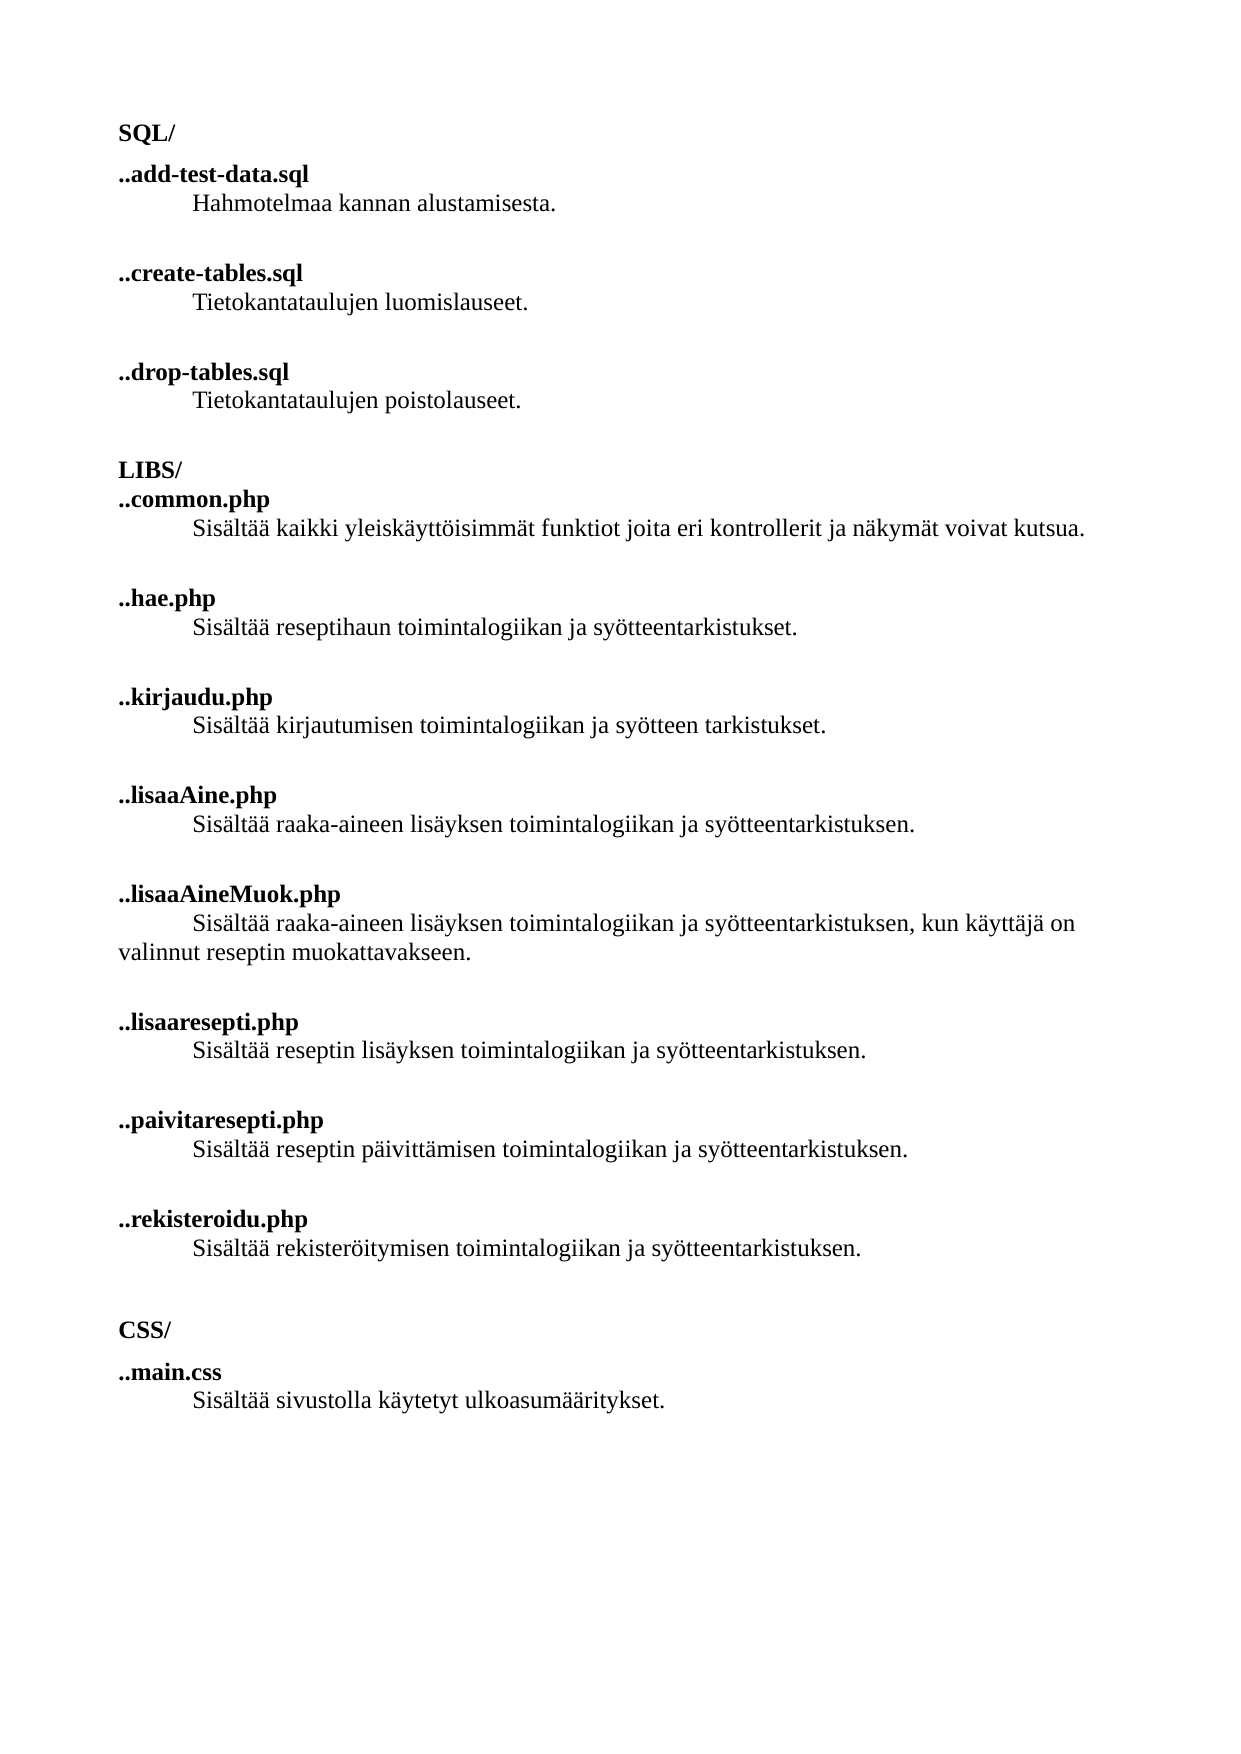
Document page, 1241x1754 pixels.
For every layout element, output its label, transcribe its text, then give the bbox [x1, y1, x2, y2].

text ..paivitaresepti.php Sisältää reseptin päivittämisen toimintalogiikan ja syötteentarkistuksen. [118, 1106, 1122, 1192]
text CSS/ [118, 1316, 1122, 1344]
text ..rekisteroidu.php Sisältää rekisteröitymisen toimintalogiikan ja syötteentarkistuksen. [118, 1204, 1122, 1262]
text ..add-test-data.sql Hahmotelmaa kannan alustamisesta. [118, 159, 1122, 246]
text ..hae.php Sisältää reseptihaun toimintalogiikan ja syötteentarkistukset. [118, 583, 1122, 669]
text LIBS/ ..common.php Sisältää kaikki yleiskäyttöisimmät funktiot joita eri kontrollerit ja näkymät voivat kutsua. [118, 456, 1122, 571]
text ..lisaaAineMuok.php Sisältää raaka-aineen lisäyksen toimintalogiikan ja syötteentarkistuksen, kun käyttäjä on valinnut reseptin muokattavakseen. [118, 879, 1122, 994]
text ..lisaaAine.php Sisältää raaka-aineen lisäyksen toimintalogiikan ja syötteentarkistuksen. [118, 781, 1122, 867]
text ..kirjaudu.php Sisältää kirjautumisen toimintalogiikan ja syötteen tarkistukset. [118, 682, 1122, 768]
text SQL/ [118, 118, 1122, 147]
text ..main.css Sisältää sivustolla käytetyt ulkoasumääritykset. [118, 1357, 1122, 1414]
text ..create-tables.sql Tietokantataulujen luomislauseet. [118, 258, 1122, 344]
text ..drop-tables.sql Tietokantataulujen poistolauseet. [118, 357, 1122, 443]
text ..lisaaresepti.php Sisältää reseptin lisäyksen toimintalogiikan ja syötteentarkistuksen. [118, 1007, 1122, 1093]
